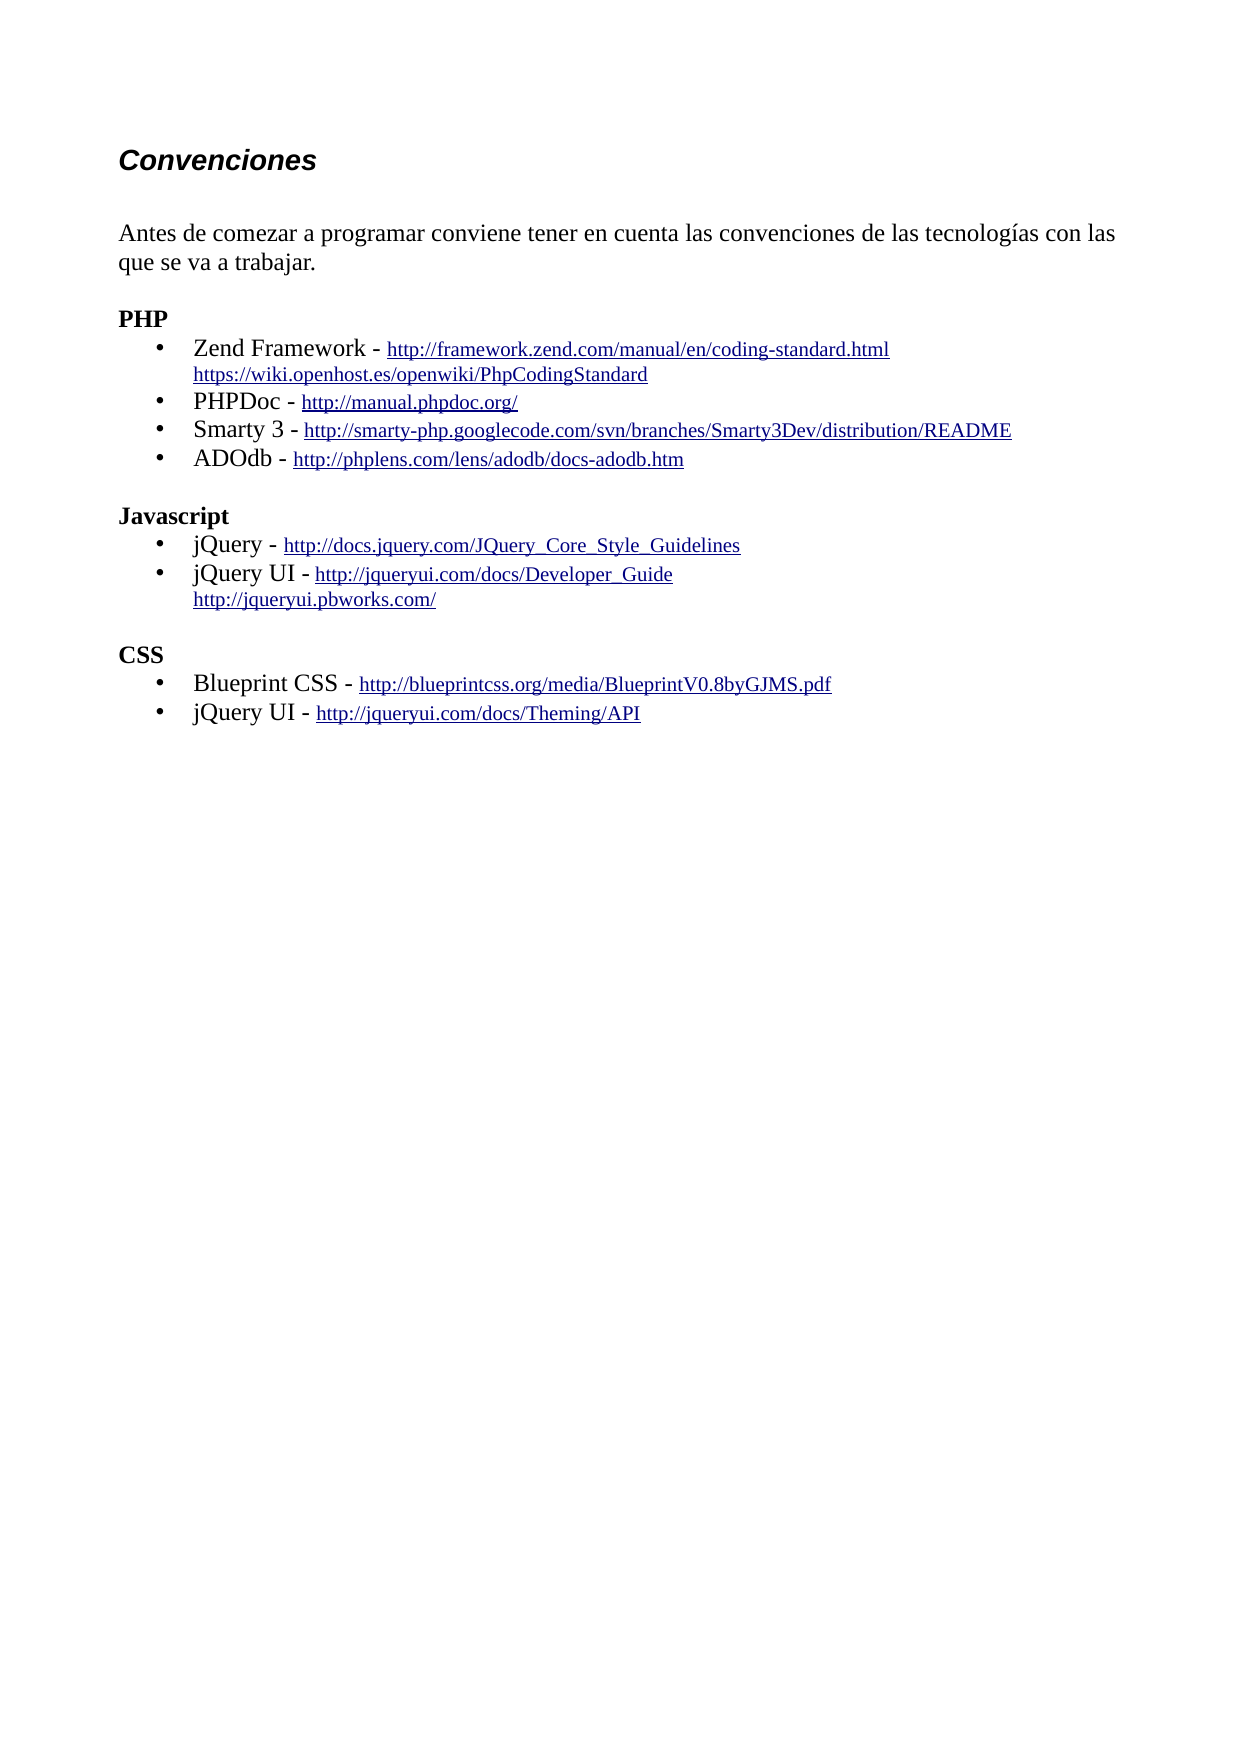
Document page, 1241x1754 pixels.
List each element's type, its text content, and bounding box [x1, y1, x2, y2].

list PHPDoc - http://manual.phpdoc.org/ [156, 386, 1122, 414]
text PHP [118, 304, 1122, 333]
list jQuery - http://docs.jquery.com/JQuery_Core_Style_Guidelines [156, 529, 1122, 558]
list Blueprint CSS - http://blueprintcss.org/media/BlueprintV0.8byGJMS.pdf [156, 668, 1122, 697]
text Antes de comezar a programar conviene tener en cuenta las convenciones de las tecnologías con las que se va a trabajar. [118, 218, 1122, 275]
subtitle Convenciones [118, 143, 1122, 177]
list jQuery UI - http://jqueryui.com/docs/Developer_Guide http://jqueryui.pbworks.com/ [156, 558, 1122, 611]
list Zend Framework - http://framework.zend.com/manual/en/coding-standard.html https://wiki.openhost.es/openwiki/PhpCodingStandard [156, 333, 1122, 386]
list Smarty 3 - http://smarty-php.googlecode.com/svn/branches/Smarty3Dev/distribution/README [156, 414, 1122, 443]
text Javascript [118, 501, 1122, 529]
text CSS [118, 640, 1122, 668]
list jQuery UI - http://jqueryui.com/docs/Theming/API [156, 697, 1122, 726]
list ADOdb - http://phplens.com/lens/adodb/docs-adodb.htm [156, 443, 1122, 472]
